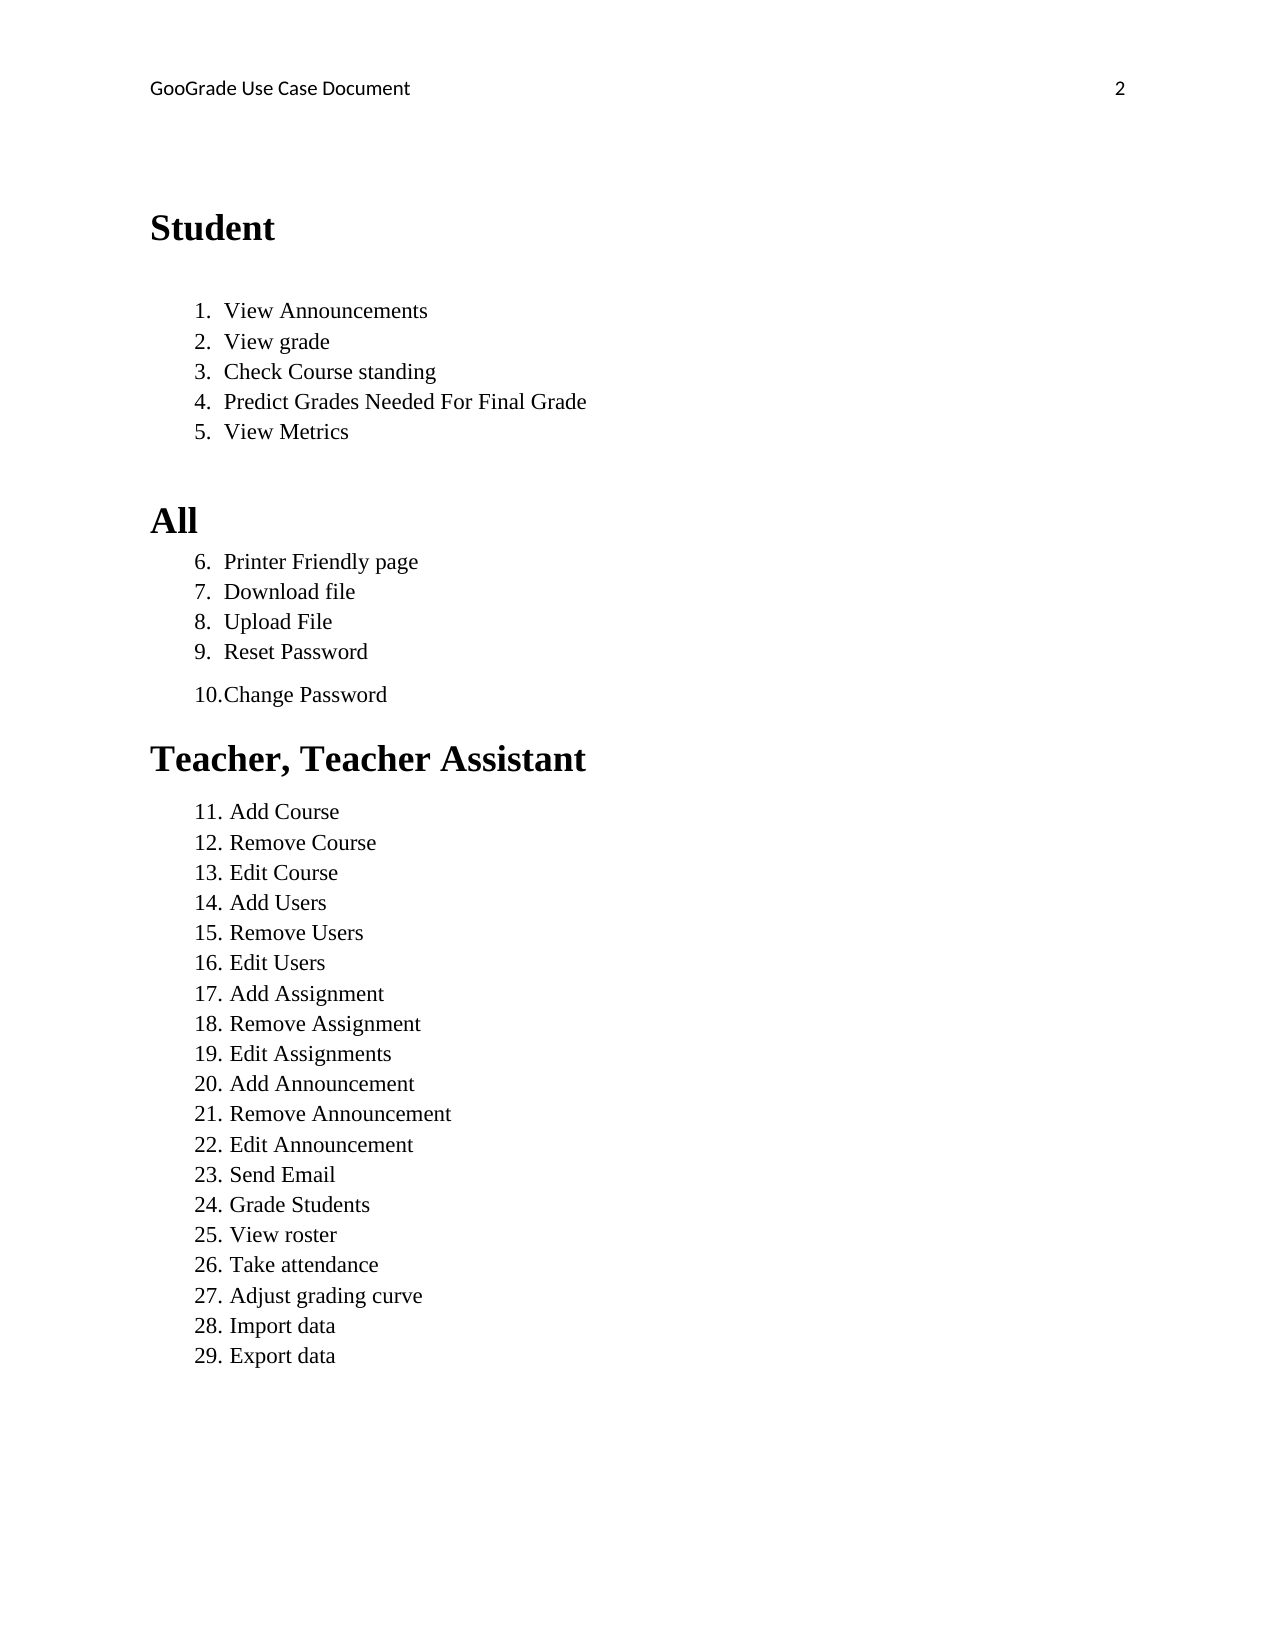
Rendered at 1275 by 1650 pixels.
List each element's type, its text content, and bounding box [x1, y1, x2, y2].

list Edit Assignments [194, 1040, 1125, 1066]
list Send Email [194, 1161, 1125, 1187]
list Take attendance [194, 1251, 1125, 1278]
list Import data [194, 1312, 1125, 1338]
list Grade Students [194, 1191, 1125, 1217]
list Remove Users [194, 919, 1125, 946]
list Add Assignment [194, 979, 1125, 1006]
list Adjust grading curve [194, 1282, 1125, 1308]
subtitle Teacher, Teacher Assistant [150, 736, 1125, 779]
list Export data [194, 1342, 1125, 1368]
list Add Course [194, 798, 1125, 825]
list Printer Friendly page [194, 548, 1125, 574]
list View Metrics [194, 418, 1125, 445]
list Add Announcement [194, 1070, 1125, 1097]
list Edit Users [194, 949, 1125, 976]
list Remove Announcement [194, 1100, 1125, 1127]
list Remove Assignment [194, 1010, 1125, 1036]
list View grade [194, 328, 1125, 354]
list Reset Password [194, 638, 1125, 665]
list Upload File [194, 608, 1125, 634]
list View Announcements [194, 297, 1125, 324]
list Change Password [194, 681, 1125, 707]
list Predict Grades Needed For Final Grade [194, 388, 1125, 414]
list Edit Course [194, 859, 1125, 885]
list Add Users [194, 889, 1125, 915]
subtitle All [150, 498, 1125, 541]
subtitle Student [150, 205, 1125, 248]
list Check Course standing [194, 358, 1125, 384]
list Remove Course [194, 828, 1125, 855]
list View roster [194, 1221, 1125, 1248]
list Edit Announcement [194, 1131, 1125, 1157]
list Download file [194, 578, 1125, 604]
